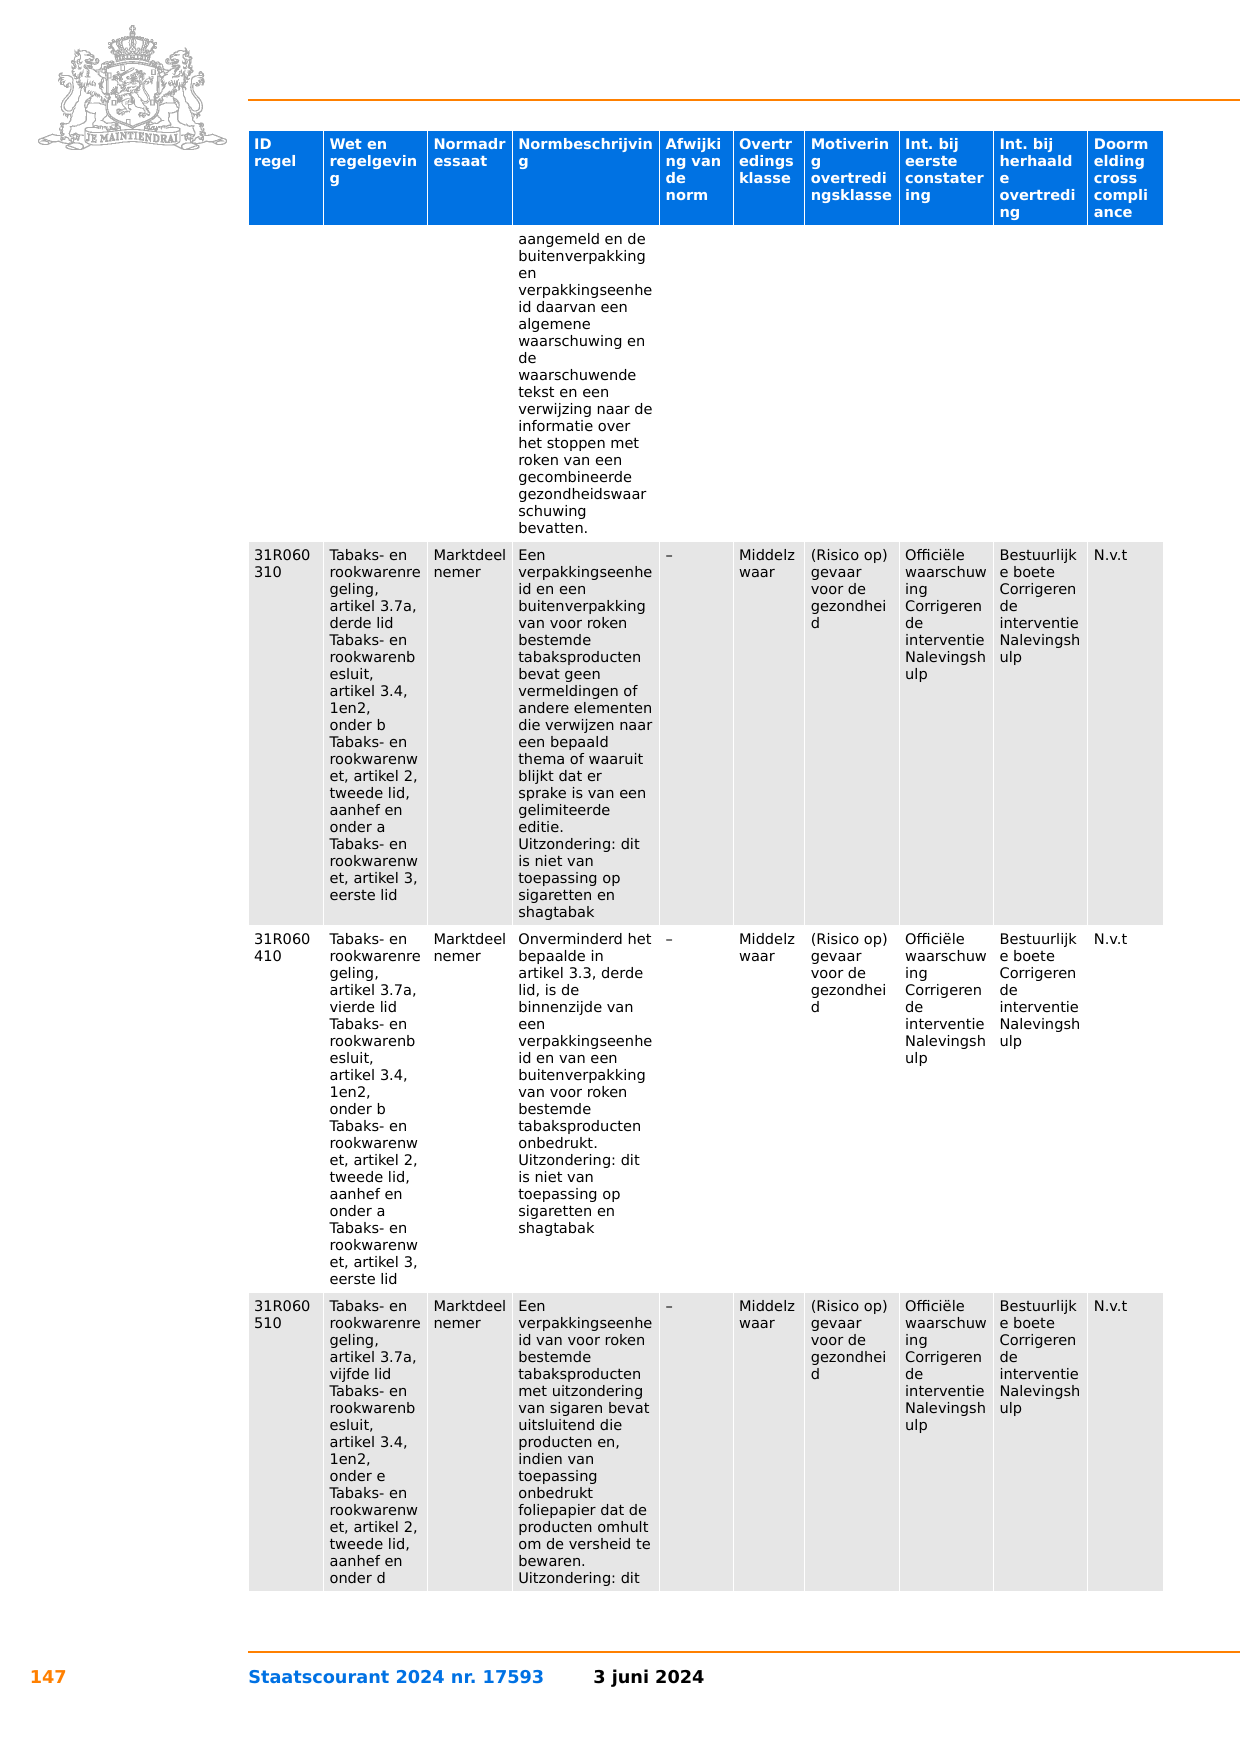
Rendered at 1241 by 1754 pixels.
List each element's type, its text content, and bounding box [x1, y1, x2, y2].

table_header ID regel [249, 131, 323, 225]
table_cell [734, 226, 804, 541]
table_cell N.v.t [1088, 1293, 1163, 1591]
table_cell Officiële waarschuwing Corrigerende interventie Nalevingshulp [900, 926, 993, 1292]
table_cell Middelzwaar [734, 1293, 804, 1591]
table_cell 31R060310 [249, 542, 323, 925]
table_cell Tabaks- en rookwarenregeling, artikel 3.7a, vierde lid Tabaks- en rookwarenbesluit, artikel 3.4, 1en2, onder b Tabaks- en rookwarenwet, artikel 2, tweede lid, aanhef en onder a Tabaks- en rookwarenwet, artikel 3, eerste lid [324, 926, 427, 1292]
table_header Afwijking van de norm [660, 131, 733, 225]
table_cell Marktdeelnemer [428, 926, 512, 1292]
table_cell aangemeld en de buitenverpakking en verpakkingseenheid daarvan een algemene waarschuwing en de waarschuwende tekst en een verwijzing naar de informatie over het stoppen met roken van een gecombineerde gezondheidswaarschuwing bevatten. [513, 226, 659, 541]
table_header Normadressaat [428, 131, 512, 225]
table_cell Tabaks- en rookwarenregeling, artikel 3.7a, vijfde lid Tabaks- en rookwarenbesluit, artikel 3.4, 1en2, onder e Tabaks- en rookwarenwet, artikel 2, tweede lid, aanhef en onder d [324, 1293, 427, 1591]
table_cell Onverminderd het bepaalde in artikel 3.3, derde lid, is de binnenzijde van een verpakkingseenheid en van een buitenverpakking van voor roken bestemde tabaksproducten onbedrukt. Uitzondering: dit is niet van toepassing op sigaretten en shagtabak [513, 926, 659, 1292]
table_cell Tabaks- en rookwarenregeling, artikel 3.7a, derde lid Tabaks- en rookwarenbesluit, artikel 3.4, 1en2, onder b Tabaks- en rookwarenwet, artikel 2, tweede lid, aanhef en onder a Tabaks- en rookwarenwet, artikel 3, eerste lid [324, 542, 427, 925]
table_cell N.v.t [1088, 542, 1163, 925]
table_cell Bestuurlijke boete Corrigerende interventie Nalevingshulp [994, 926, 1087, 1292]
table_cell 31R060410 [249, 926, 323, 1292]
table_cell [1088, 226, 1163, 541]
table_cell Marktdeelnemer [428, 542, 512, 925]
table_header Motivering overtredingsklasse [805, 131, 899, 225]
table_cell Een verpakkingseenheid en een buitenverpakking van voor roken bestemde tabaksproducten bevat geen vermeldingen of andere elementen die verwijzen naar een bepaald thema of waaruit blijkt dat er sprake is van een gelimiteerde editie. Uitzondering: dit is niet van toepassing op sigaretten en shagtabak [513, 542, 659, 925]
table_cell [660, 226, 733, 541]
table_cell Officiële waarschuwing Corrigerende interventie Nalevingshulp [900, 542, 993, 925]
table_cell – [660, 926, 733, 1292]
table_cell Middelzwaar [734, 926, 804, 1292]
table_cell [805, 226, 899, 541]
table_cell (Risico op) gevaar voor de gezondheid [805, 926, 899, 1292]
table_cell Marktdeelnemer [428, 1293, 512, 1591]
table_header Doormelding cross compliance [1088, 131, 1163, 225]
table_cell – [660, 542, 733, 925]
table_cell Bestuurlijke boete Corrigerende interventie Nalevingshulp [994, 1293, 1087, 1591]
table_cell Bestuurlijke boete Corrigerende interventie Nalevingshulp [994, 542, 1087, 925]
table_cell [428, 226, 512, 541]
table_cell Middelzwaar [734, 542, 804, 925]
table_header Overtredingsklasse [734, 131, 804, 225]
table_cell [900, 226, 993, 541]
table_header Int. bij eerste constatering [900, 131, 993, 225]
table_cell Een verpakkingseenheid van voor roken bestemde tabaksproducten met uitzondering van sigaren bevat uitsluitend die producten en, indien van toepassing onbedrukt foliepapier dat de producten omhult om de versheid te bewaren. Uitzondering: dit [513, 1293, 659, 1591]
table_cell [994, 226, 1087, 541]
table_cell Officiële waarschuwing Corrigerende interventie Nalevingshulp [900, 1293, 993, 1591]
table_cell – [660, 1293, 733, 1591]
picture [38, 25, 227, 150]
table_header Wet en regelgeving [324, 131, 427, 225]
table_header Normbeschrijving [513, 131, 659, 225]
table_header Int. bij herhaalde overtreding [994, 131, 1087, 225]
table_cell N.v.t [1088, 926, 1163, 1292]
table_cell (Risico op) gevaar voor de gezondheid [805, 542, 899, 925]
table_cell 31R060510 [249, 1293, 323, 1591]
table_cell [249, 226, 323, 541]
table_cell [324, 226, 427, 541]
table_cell (Risico op) gevaar voor de gezondheid [805, 1293, 899, 1591]
